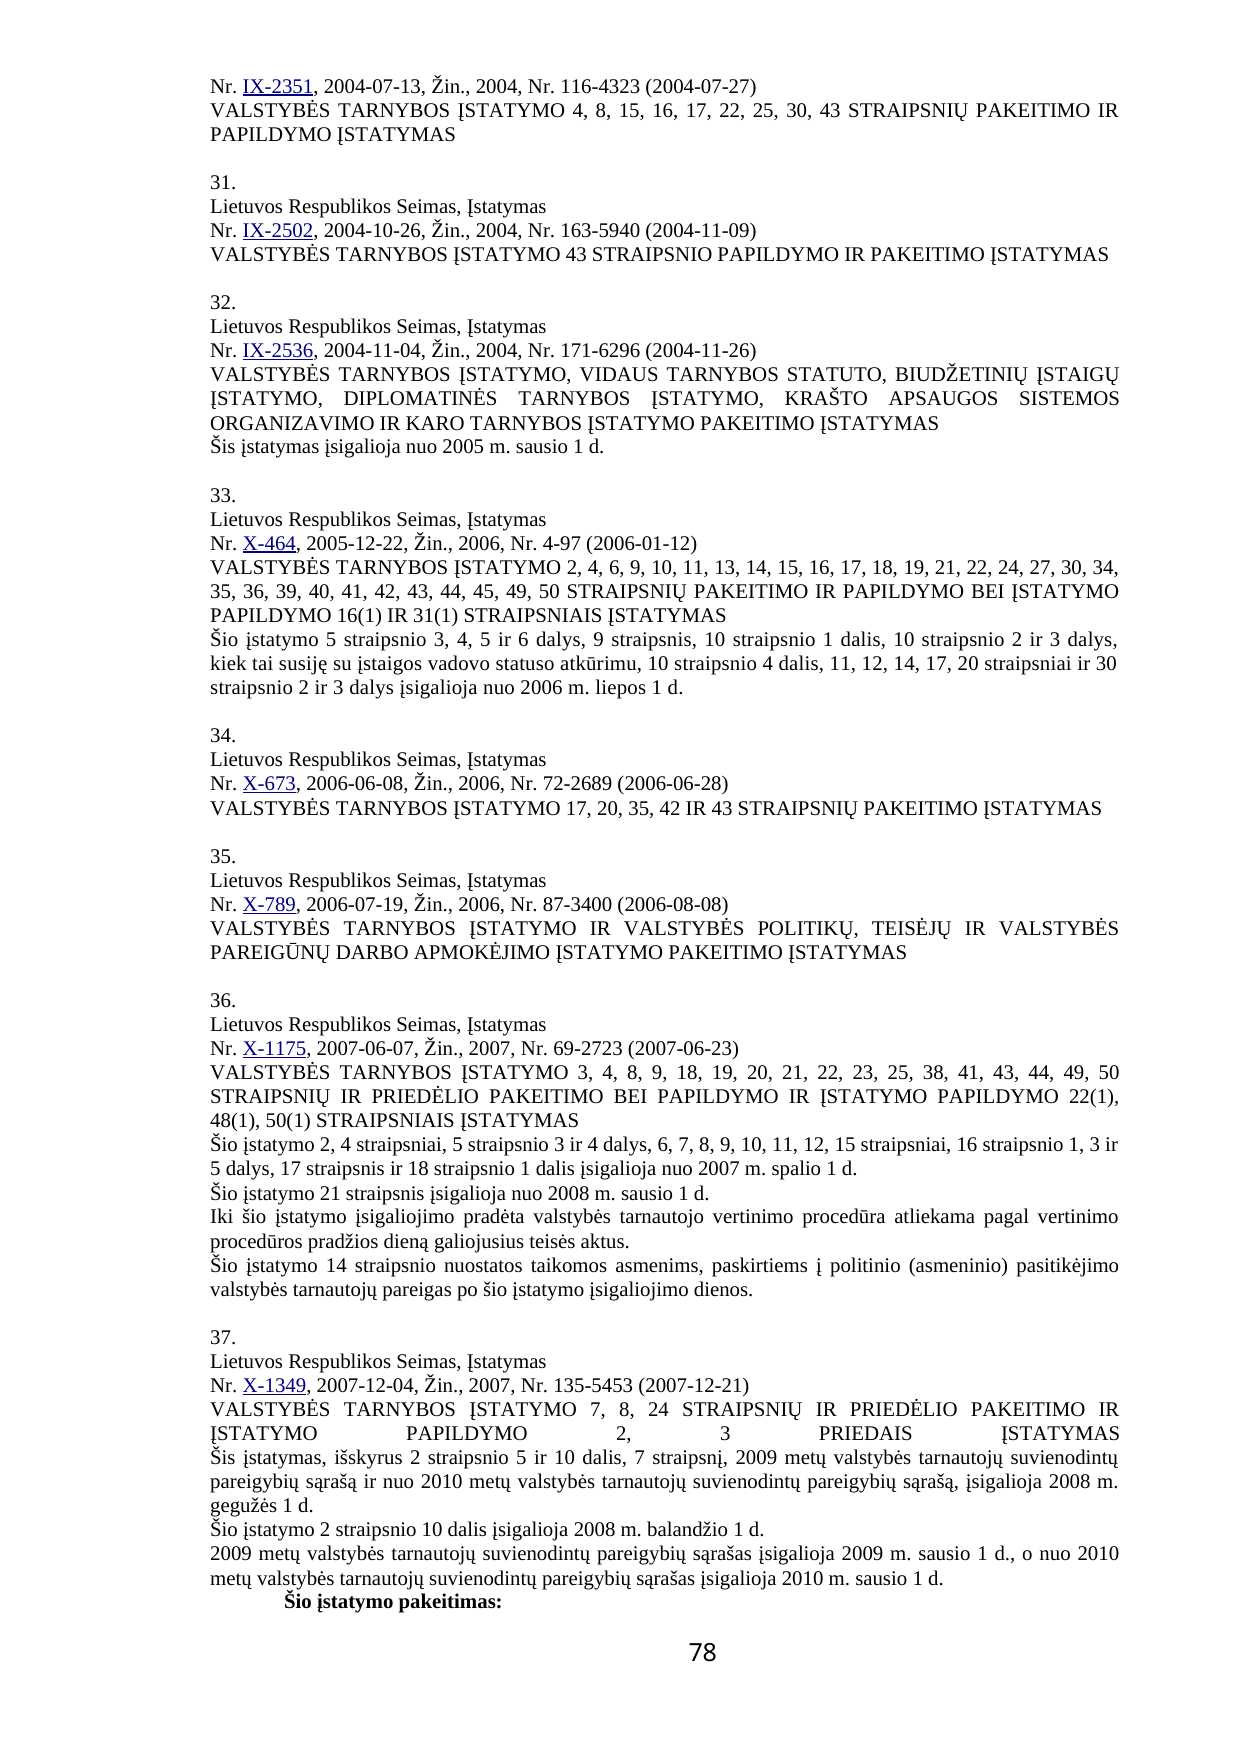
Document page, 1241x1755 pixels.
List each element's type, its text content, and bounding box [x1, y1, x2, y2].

text Lietuvos Respublikos Seimas, Įstatymas [210, 1012, 1120, 1036]
text Šio įstatymo 2, 4 straipsniai, 5 straipsnio 3 ir 4 dalys, 6, 7, 8, 9, 10, 11, 12, 15 straipsniai, 16 straipsnio 1, 3 ir 5 dalys, 17 straipsnis ir 18 straipsnio 1 dalis įsigalioja nuo 2007 m. spalio 1 d. [210, 1132, 1120, 1180]
text Šio įstatymo 2 straipsnio 10 dalis įsigalioja 2008 m. balandžio 1 d. [210, 1517, 1120, 1541]
text Iki šio įstatymo įsigaliojimo pradėta valstybės tarnautojo vertinimo procedūra atliekama pagal vertinimo procedūros pradžios dieną galiojusius teisės aktus. [210, 1204, 1120, 1253]
text Lietuvos Respublikos Seimas, Įstatymas [210, 747, 1120, 771]
text Šis įstatymas įsigalioja nuo 2005 m. sausio 1 d. [210, 434, 1120, 458]
text Nr. IX-2351, 2004-07-13, Žin., 2004, Nr. 116-4323 (2004-07-27) [210, 73, 1120, 98]
text 32. [210, 290, 1120, 314]
text Šio įstatymo pakeitimas: [210, 1589, 1120, 1613]
text Šio įstatymo 5 straipsnio 3, 4, 5 ir 6 dalys, 9 straipsnis, 10 straipsnio 1 dalis, 10 straipsnio 2 ir 3 dalys, kiek tai susiję su įstaigos vadovo statuso atkūrimu, 10 straipsnio 4 dalis, 11, 12, 14, 17, 20 straipsniai ir 30 straipsnio 2 ir 3 dalys įsigalioja nuo 2006 m. liepos 1 d. [210, 627, 1120, 699]
text Nr. IX-2502, 2004-10-26, Žin., 2004, Nr. 163-5940 (2004-11-09) [210, 218, 1120, 242]
text Šio įstatymo 14 straipsnio nuostatos taikomos asmenims, paskirtiems į politinio (asmeninio) pasitikėjimo valstybės tarnautojų pareigas po šio įstatymo įsigaliojimo dienos. [210, 1253, 1120, 1301]
text 34. [210, 723, 1120, 747]
text 33. [210, 483, 1120, 507]
text VALSTYBĖS TARNYBOS ĮSTATYMO 17, 20, 35, 42 IR 43 STRAIPSNIŲ PAKEITIMO ĮSTATYMAS [210, 795, 1120, 819]
text Nr. X-464, 2005-12-22, Žin., 2006, Nr. 4-97 (2006-01-12) [210, 531, 1120, 555]
text Nr. IX-2536, 2004-11-04, Žin., 2004, Nr. 171-6296 (2004-11-26) [210, 338, 1120, 362]
text Nr. X-1175, 2007-06-07, Žin., 2007, Nr. 69-2723 (2007-06-23) [210, 1036, 1120, 1060]
text Lietuvos Respublikos Seimas, Įstatymas [210, 314, 1120, 338]
text VALSTYBĖS TARNYBOS ĮSTATYMO 4, 8, 15, 16, 17, 22, 25, 30, 43 STRAIPSNIŲ PAKEITIMO IR PAPILDYMO ĮSTATYMAS [210, 98, 1120, 146]
text VALSTYBĖS TARNYBOS ĮSTATYMO 7, 8, 24 STRAIPSNIŲ IR PRIEDĖLIO PAKEITIMO IR ĮSTATYMO PAPILDYMO 2, 3 PRIEDAIS ĮSTATYMAS Šis įstatymas, išskyrus 2 straipsnio 5 ir 10 dalis, 7 straipsnį, 2009 metų valstybės tarnautojų suvienodintų pareigybių sąrašą ir nuo 2010 metų valstybės tarnautojų suvienodintų pareigybių sąrašą, įsigalioja 2008 m. gegužės 1 d. [210, 1397, 1120, 1517]
text Šio įstatymo 21 straipsnis įsigalioja nuo 2008 m. sausio 1 d. [210, 1180, 1120, 1204]
text VALSTYBĖS TARNYBOS ĮSTATYMO 43 STRAIPSNIO PAPILDYMO IR PAKEITIMO ĮSTATYMAS [210, 242, 1120, 266]
text Lietuvos Respublikos Seimas, Įstatymas [210, 868, 1120, 892]
text Lietuvos Respublikos Seimas, Įstatymas [210, 507, 1120, 531]
text Nr. X-673, 2006-06-08, Žin., 2006, Nr. 72-2689 (2006-06-28) [210, 771, 1120, 795]
text Lietuvos Respublikos Seimas, Įstatymas [210, 194, 1120, 218]
text VALSTYBĖS TARNYBOS ĮSTATYMO IR VALSTYBĖS POLITIKŲ, TEISĖJŲ IR VALSTYBĖS PAREIGŪNŲ DARBO APMOKĖJIMO ĮSTATYMO PAKEITIMO ĮSTATYMAS [210, 916, 1120, 964]
text 36. [210, 988, 1120, 1012]
text 2009 metų valstybės tarnautojų suvienodintų pareigybių sąrašas įsigalioja 2009 m. sausio 1 d., o nuo 2010 metų valstybės tarnautojų suvienodintų pareigybių sąrašas įsigalioja 2010 m. sausio 1 d. [210, 1541, 1120, 1589]
text Lietuvos Respublikos Seimas, Įstatymas [210, 1349, 1120, 1373]
text Nr. X-789, 2006-07-19, Žin., 2006, Nr. 87-3400 (2006-08-08) [210, 892, 1120, 916]
text 37. [210, 1325, 1120, 1349]
text VALSTYBĖS TARNYBOS ĮSTATYMO, VIDAUS TARNYBOS STATUTO, BIUDŽETINIŲ ĮSTAIGŲ ĮSTATYMO, DIPLOMATINĖS TARNYBOS ĮSTATYMO, KRAŠTO APSAUGOS SISTEMOS ORGANIZAVIMO IR KARO TARNYBOS ĮSTATYMO PAKEITIMO ĮSTATYMAS [210, 362, 1120, 434]
text VALSTYBĖS TARNYBOS ĮSTATYMO 3, 4, 8, 9, 18, 19, 20, 21, 22, 23, 25, 38, 41, 43, 44, 49, 50 STRAIPSNIŲ IR PRIEDĖLIO PAKEITIMO BEI PAPILDYMO IR ĮSTATYMO PAPILDYMO 22(1), 48(1), 50(1) STRAIPSNIAIS ĮSTATYMAS [210, 1060, 1120, 1132]
text Nr. X-1349, 2007-12-04, Žin., 2007, Nr. 135-5453 (2007-12-21) [210, 1373, 1120, 1397]
text VALSTYBĖS TARNYBOS ĮSTATYMO 2, 4, 6, 9, 10, 11, 13, 14, 15, 16, 17, 18, 19, 21, 22, 24, 27, 30, 34, 35, 36, 39, 40, 41, 42, 43, 44, 45, 49, 50 STRAIPSNIŲ PAKEITIMO IR PAPILDYMO BEI ĮSTATYMO PAPILDYMO 16(1) IR 31(1) STRAIPSNIAIS ĮSTATYMAS [210, 555, 1120, 627]
text 31. [210, 170, 1120, 194]
text 35. [210, 843, 1120, 868]
